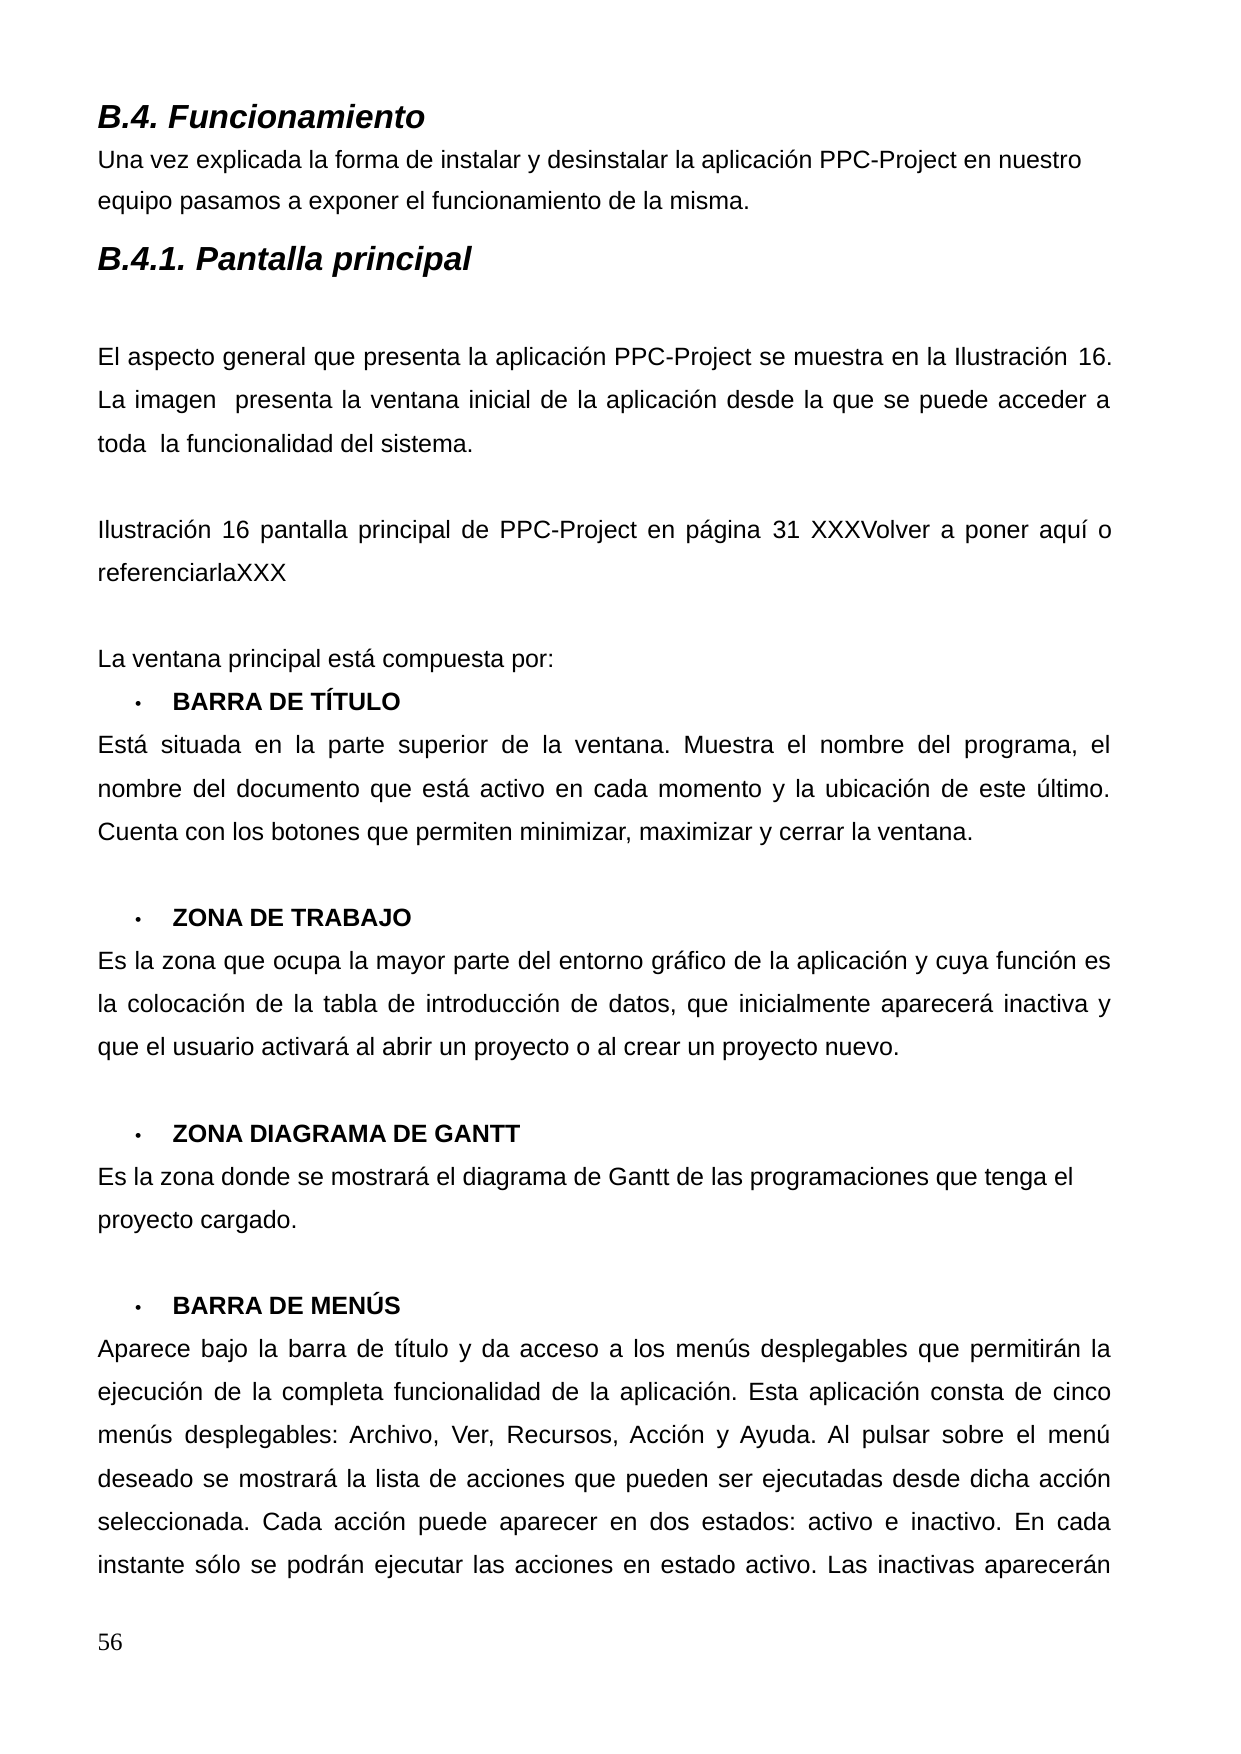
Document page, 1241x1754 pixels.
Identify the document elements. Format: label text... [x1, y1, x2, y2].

text Es la zona donde se mostrará el diagrama de Gantt de las programaciones que tenga el [97, 1162, 1113, 1190]
text Ilustración 16 pantalla principal de PPC-Project en página 31 XXXVolver a poner aquí o referenciarlaXXX [97, 515, 1113, 587]
list ZONA DIAGRAMA DE GANTT [135, 1118, 1113, 1147]
text La ventana principal está compuesta por: [97, 644, 1113, 673]
list BARRA DE TÍTULO [135, 687, 1113, 716]
list ZONA DE TRABAJO [135, 903, 1113, 932]
text El aspecto general que presenta la aplicación PPC-Project se muestra en la Ilustración 16. La imagen presenta la ventana inicial de la aplicación desde la que se puede acceder a toda la funcionalidad del sistema. [97, 342, 1113, 457]
text equipo pasamos a exponer el funcionamiento de la misma. [97, 186, 1113, 215]
subtitle Pantalla principal [97, 239, 1113, 278]
text proyecto cargado. [97, 1205, 1113, 1233]
subtitle Funcionamiento [97, 97, 1113, 136]
text Es la zona que ocupa la mayor parte del entorno gráfico de la aplicación y cuya función es la colocación de la tabla de introducción de datos, que inicialmente aparecerá inactiva y que el usuario activará al abrir un proyecto o al crear un proyecto nuevo. [97, 946, 1113, 1061]
text Está situada en la parte superior de la ventana. Muestra el nombre del programa, el nombre del documento que está activo en cada momento y la ubicación de este último. Cuenta con los botones que permiten minimizar, maximizar y cerrar la ventana. [97, 730, 1113, 845]
text Aparece bajo la barra de título y da acceso a los menús desplegables que permitirán la ejecución de la completa funcionalidad de la aplicación. Esta aplicación consta de cinco menús desplegables: Archivo, Ver, Recursos, Acción y Ayuda. Al pulsar sobre el menú deseado se mostrará la lista de acciones que pueden ser ejecutadas desde dicha acción seleccionada. Cada acción puede aparecer en dos estados: activo e inactivo. En cada instante sólo se podrán ejecutar las acciones en estado activo. Las inactivas aparecerán [97, 1334, 1113, 1578]
list BARRA DE MENÚS [135, 1291, 1113, 1320]
text Una vez explicada la forma de instalar y desinstalar la aplicación PPC-Project en nuestro [97, 145, 1113, 173]
